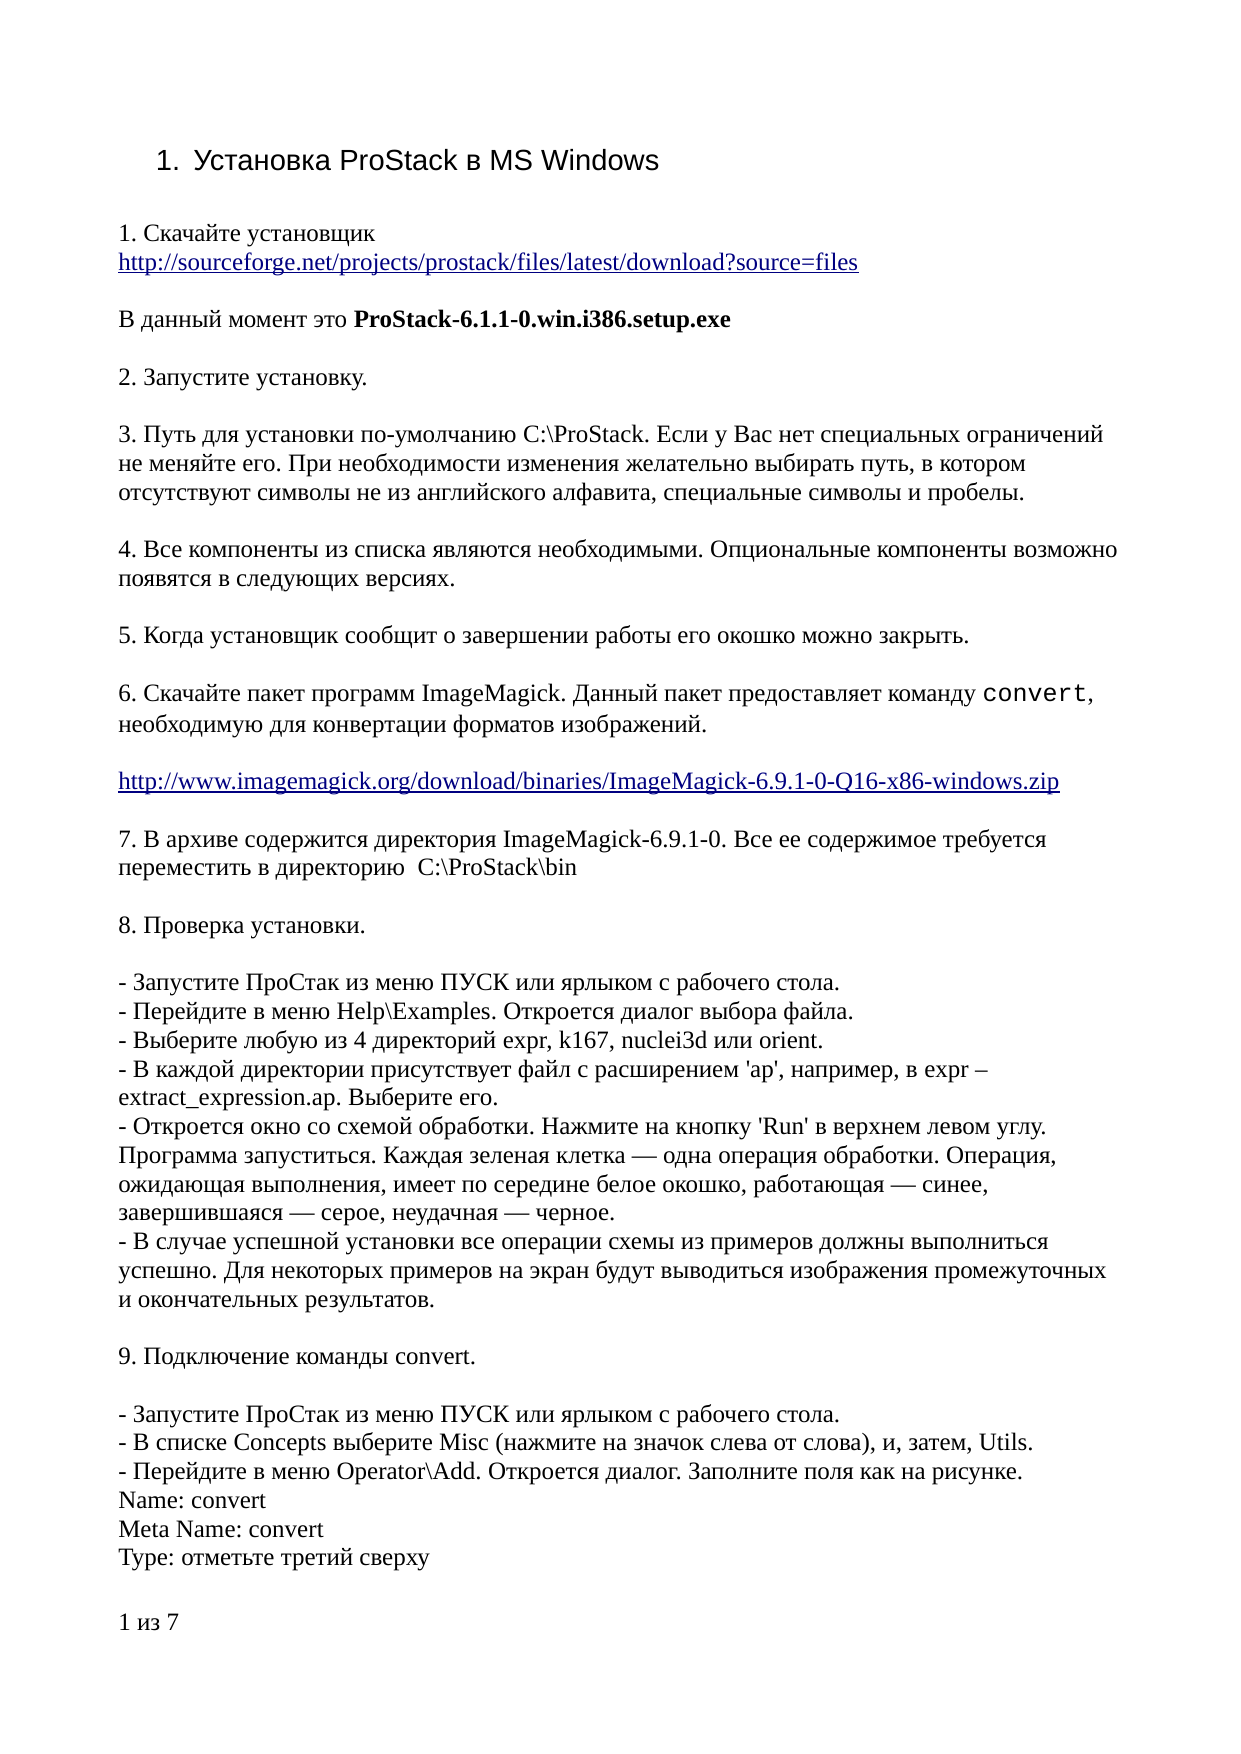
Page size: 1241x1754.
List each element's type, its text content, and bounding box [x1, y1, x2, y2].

subtitle Установка ProStack в MS Windows [156, 143, 1122, 177]
text - В каждой директории присутствует файл с расширением 'ap', например, в expr – extract_expression.ap. Выберите его. [118, 1054, 1122, 1111]
text Name: convert [118, 1485, 1122, 1514]
text В данный момент это ProStack-6.1.1-0.win.i386.setup.exe [118, 304, 1122, 333]
text 9. Подключение команды convert. [118, 1341, 1122, 1370]
text http://www.imagemagick.org/download/binaries/ImageMagick-6.9.1-0-Q16-x86-windows.zip [118, 766, 1122, 795]
text - Запустите ПроСтак из меню ПУСК или ярлыком с рабочего стола. [118, 967, 1122, 996]
text - В случае успешной установки все операции схемы из примеров должны выполниться успешно. Для некоторых примеров на экран будут выводиться изображения промежуточных и окончательных результатов. [118, 1226, 1122, 1312]
text - В списке Concepts выберите Misc (нажмите на значок слева от слова), и, затем, Utils. [118, 1427, 1122, 1456]
text Type: отметьте третий сверху [118, 1542, 1122, 1571]
text 2. Запустите установку. [118, 362, 1122, 390]
text - Перейдите в меню Operator\Add. Откроется диалог. Заполните поля как на рисунке. [118, 1456, 1122, 1485]
text - Запустите ПроСтак из меню ПУСК или ярлыком с рабочего стола. [118, 1399, 1122, 1427]
text 3. Путь для установки по-умолчанию C:\ProStack. Если у Вас нет специальных ограничений не меняйте его. При необходимости изменения желательно выбирать путь, в котором отсутствуют символы не из английского алфавита, специальные символы и пробелы. [118, 419, 1122, 505]
text http://sourceforge.net/projects/prostack/files/latest/download?source=files [118, 247, 1122, 275]
text 7. В архиве содержится директория ImageMagick-6.9.1-0. Все ее содержимое требуется переместить в директорию C:\ProStack\bin [118, 824, 1122, 881]
text Meta Name: convert [118, 1514, 1122, 1542]
text 5. Когда установщик сообщит о завершении работы его окошко можно закрыть. [118, 620, 1122, 649]
text - Перейдите в меню Help\Examples. Откроется диалог выбора файла. [118, 996, 1122, 1025]
text 8. Проверка установки. [118, 910, 1122, 939]
text 1. Скачайте установщик [118, 218, 1122, 247]
text - Откроется окно со схемой обработки. Нажмите на кнопку 'Run' в верхнем левом углу. Программа запуститься. Каждая зеленая клетка — одна операция обработки. Операция, ожидающая выполнения, имеет по середине белое окошко, работающая — синее, завершившаяся — серое, неудачная — черное. [118, 1111, 1122, 1226]
text - Выберите любую из 4 директорий expr, k167, nuclei3d или orient. [118, 1025, 1122, 1054]
text 4. Все компоненты из списка являются необходимыми. Опциональные компоненты возможно появятся в следующих версиях. [118, 534, 1122, 592]
text 6. Скачайте пакет программ ImageMagick. Данный пакет предоставляет команду convert, необходимую для конвертации форматов изображений. [118, 678, 1122, 737]
